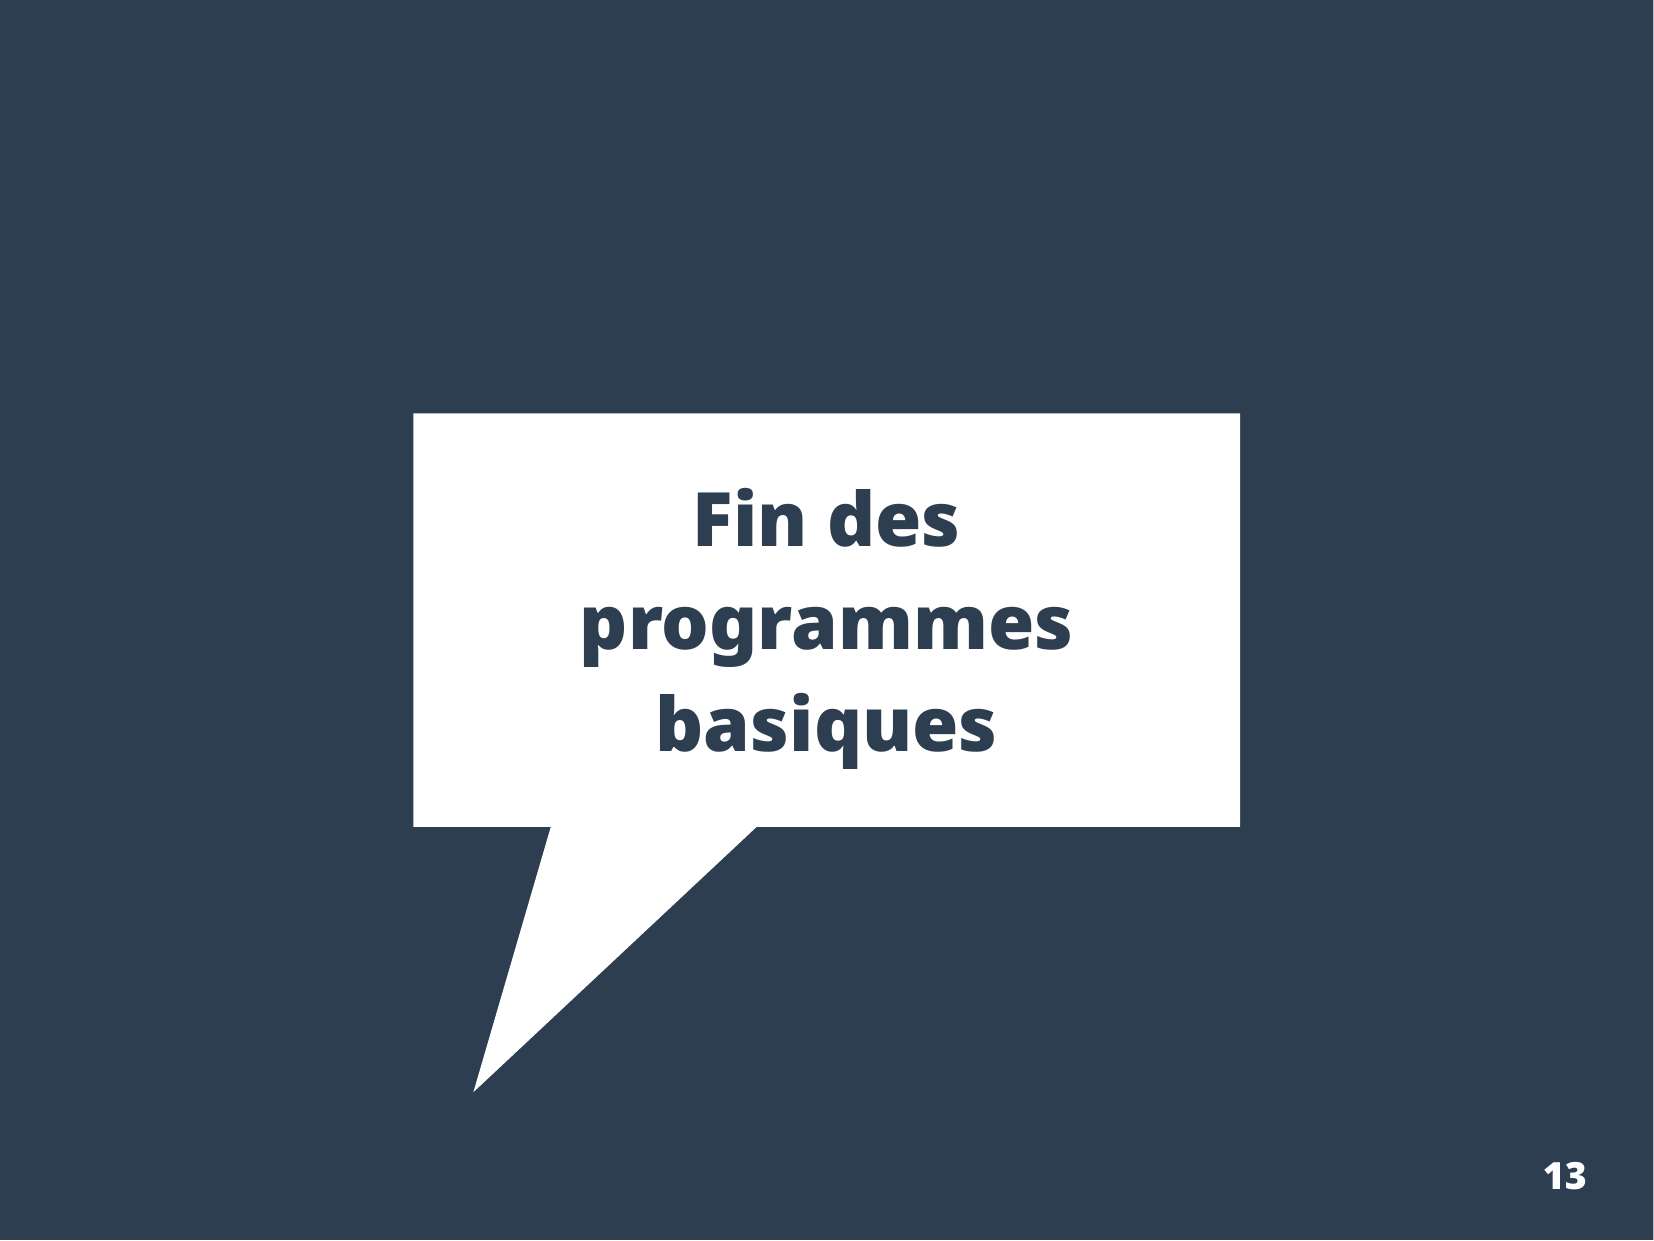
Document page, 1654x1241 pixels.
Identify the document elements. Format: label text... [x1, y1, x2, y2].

title Fin des programmes basiques [442, 442, 1211, 798]
